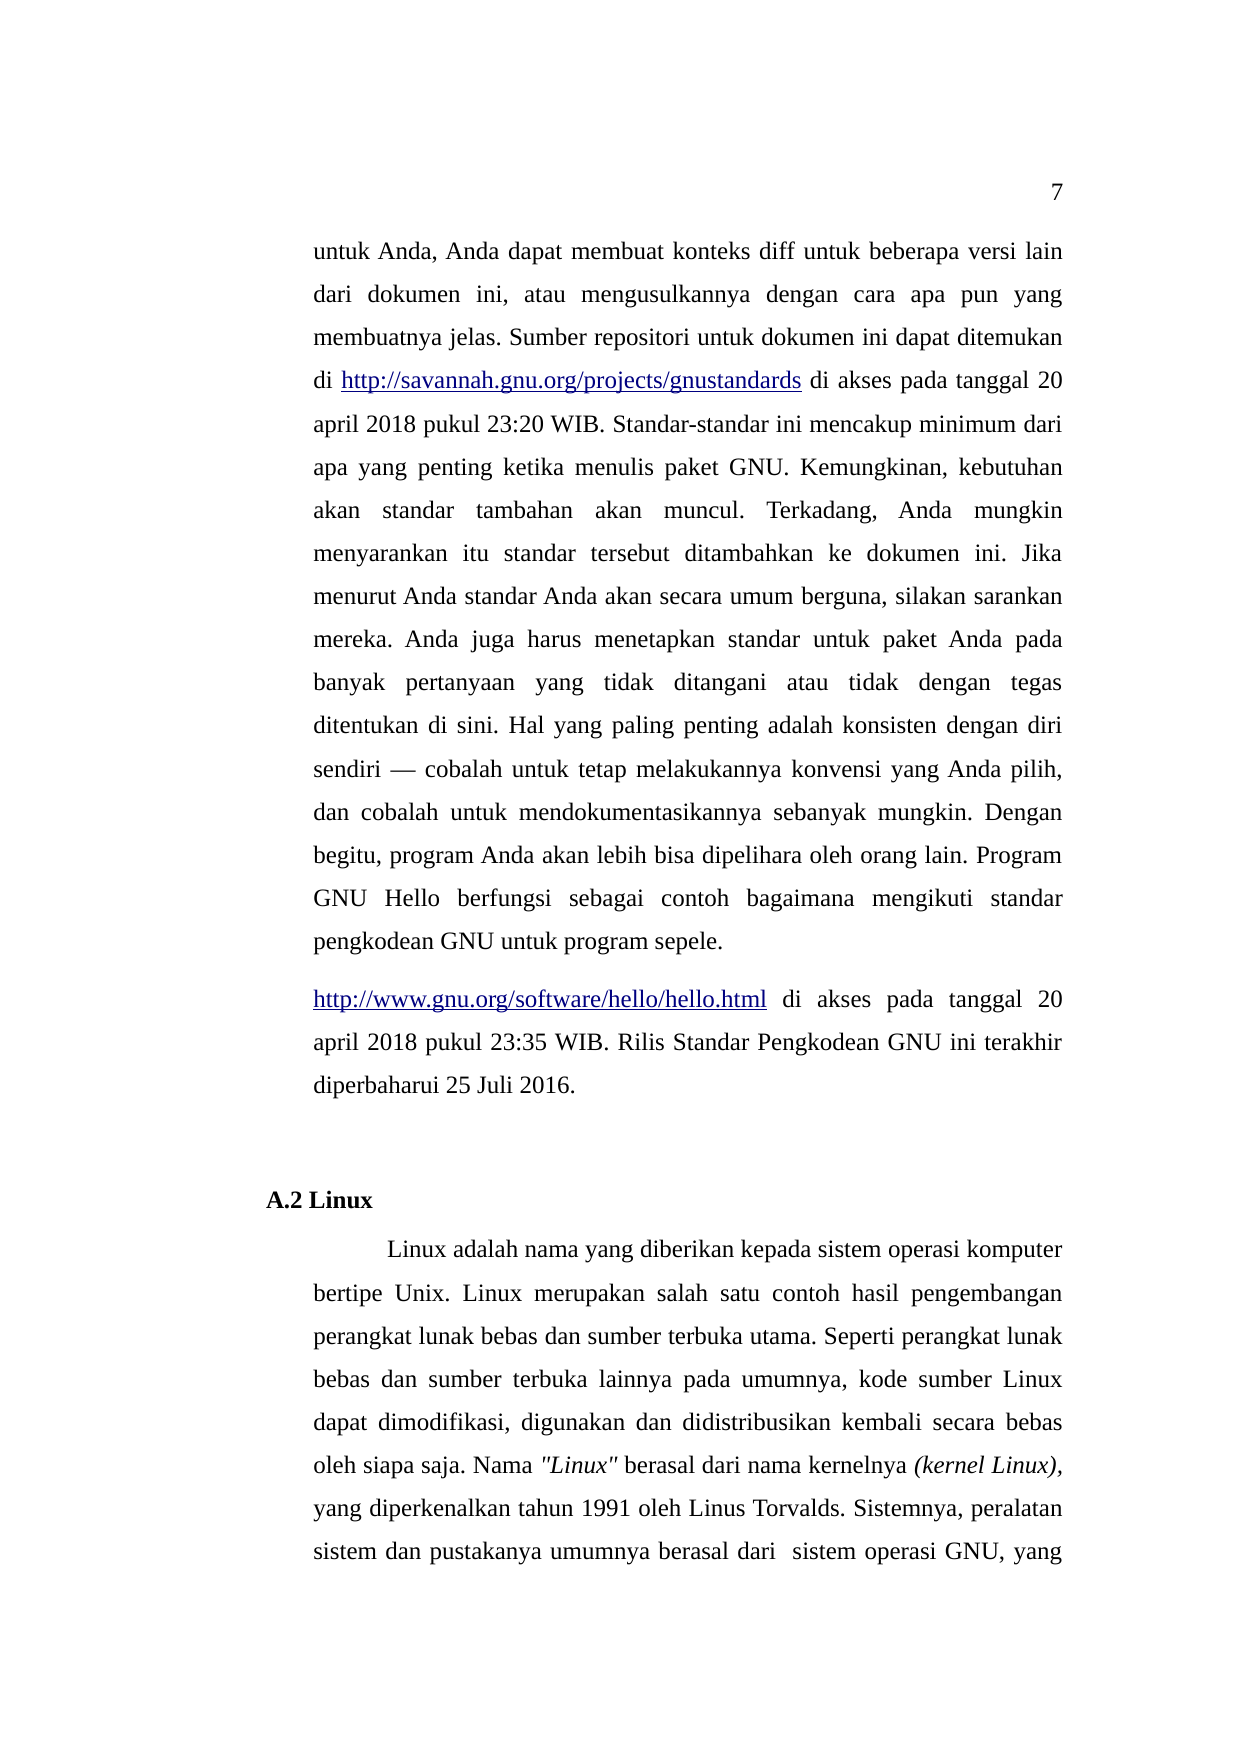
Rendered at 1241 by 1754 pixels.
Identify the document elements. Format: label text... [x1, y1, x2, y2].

text Linux adalah nama yang diberikan kepada sistem operasi komputer bertipe Unix. Linux merupakan salah satu contoh hasil pengembangan perangkat lunak bebas dan sumber terbuka utama. Seperti perangkat lunak bebas dan sumber terbuka lainnya pada umumnya, kode sumber Linux dapat dimodifikasi, digunakan dan didistribusikan kembali secara bebas oleh siapa saja. Nama "Linux" berasal dari nama kernelnya (kernel Linux), yang diperkenalkan tahun 1991 oleh Linus Torvalds. Sistemnya, peralatan sistem dan pustakanya umumnya berasal dari sistem operasi GNU, yang [313, 1234, 1063, 1565]
text untuk Anda, Anda dapat membuat konteks diff untuk beberapa versi lain dari dokumen ini, atau mengusulkannya dengan cara apa pun yang membuatnya jelas. Sumber repositori untuk dokumen ini dapat ditemukan di http://savannah.gnu.org/projects/gnustandards di akses pada tanggal 20 april 2018 pukul 23:20 WIB. Standar-standar ini mencakup minimum dari apa yang penting ketika menulis paket GNU. Kemungkinan, kebutuhan akan standar tambahan akan muncul. Terkadang, Anda mungkin menyarankan itu standar tersebut ditambahkan ke dokumen ini. Jika menurut Anda standar Anda akan secara umum berguna, silakan sarankan mereka. Anda juga harus menetapkan standar untuk paket Anda pada banyak pertanyaan yang tidak ditangani atau tidak dengan tegas ditentukan di sini. Hal yang paling penting adalah konsisten dengan diri sendiri — cobalah untuk tetap melakukannya konvensi yang Anda pilih, dan cobalah untuk mendokumentasikannya sebanyak mungkin. Dengan begitu, program Anda akan lebih bisa dipelihara oleh orang lain. Program GNU Hello berfungsi sebagai contoh bagaimana mengikuti standar pengkodean GNU untuk program sepele. [313, 236, 1063, 955]
text A.2 Linux [266, 1186, 1063, 1214]
text http://www.gnu.org/software/hello/hello.html di akses pada tanggal 20 april 2018 pukul 23:35 WIB. Rilis Standar Pengkodean GNU ini terakhir diperbaharui 25 Juli 2016. [313, 984, 1063, 1099]
